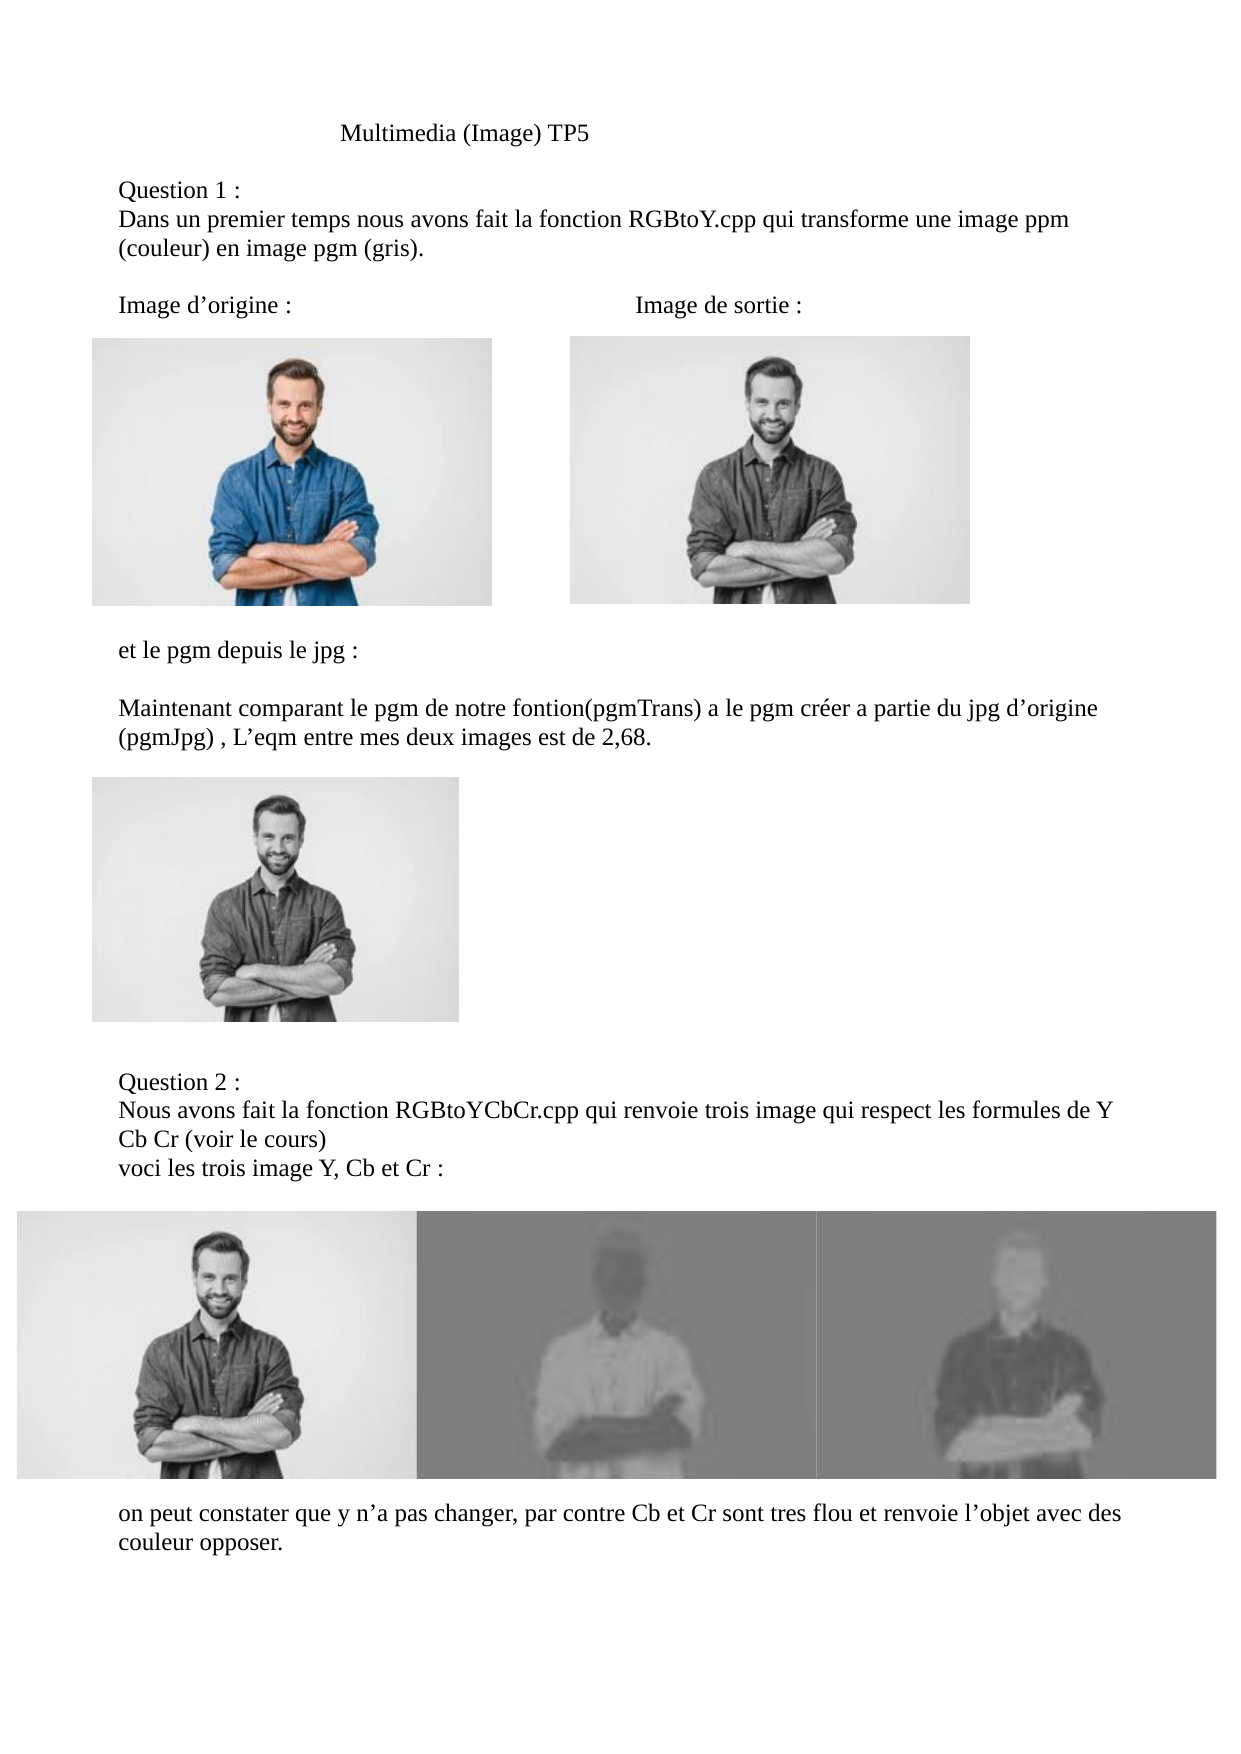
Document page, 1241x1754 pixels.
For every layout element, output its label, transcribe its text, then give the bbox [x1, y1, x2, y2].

text et le pgm depuis le jpg : [118, 636, 1122, 664]
text Dans un premier temps nous avons fait la fonction RGBtoY.cpp qui transforme une image ppm (couleur) en image pgm (gris). [118, 204, 1122, 262]
picture [569, 336, 970, 604]
text Question 2 : [118, 1067, 1122, 1096]
text voci les trois image Y, Cb et Cr : [118, 1153, 1122, 1182]
text Nous avons fait la fonction RGBtoYCbCr.cpp qui renvoie trois image qui respect les formules de Y Cb Cr (voir le cours) [118, 1096, 1122, 1153]
picture [92, 338, 492, 606]
picture [16, 1211, 1217, 1479]
text Question 1 : [118, 176, 1122, 204]
picture [92, 777, 459, 1022]
text Image d’origine : Image de sortie : [118, 291, 1122, 319]
text on peut constater que y n’a pas changer, par contre Cb et Cr sont tres flou et renvoie l’objet avec des couleur opposer. [118, 1498, 1122, 1556]
text Multimedia (Image) TP5 [118, 118, 1122, 147]
text Maintenant comparant le pgm de notre fontion(pgmTrans) a le pgm créer a partie du jpg d’origine (pgmJpg) , L’eqm entre mes deux images est de 2,68. [118, 693, 1122, 751]
